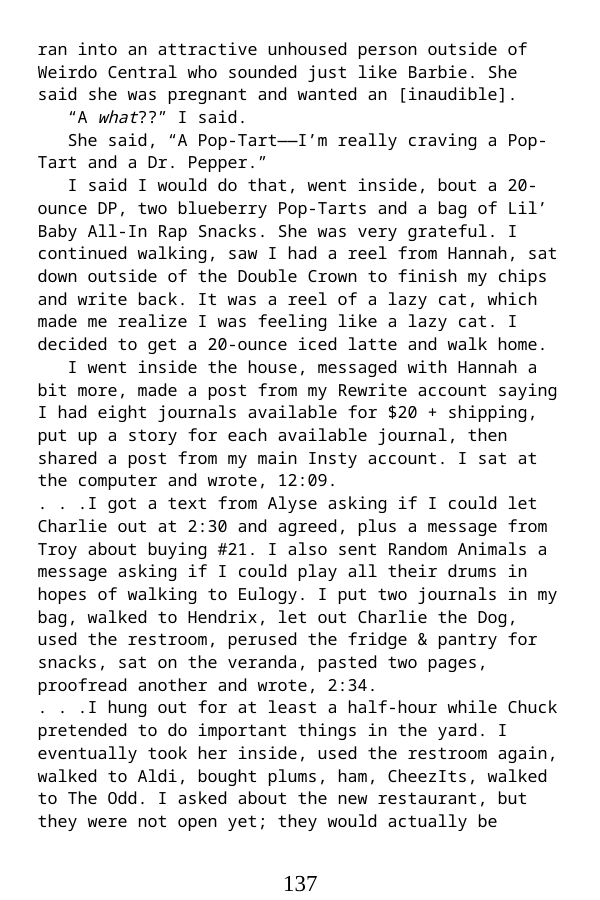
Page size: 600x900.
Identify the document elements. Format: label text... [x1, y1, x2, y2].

text I went inside the house, messaged with Hannah a bit more, made a post from my Rewrite account saying I had eight journals available for $20 + shipping, put up a story for each available journal, then shared a post from my main Insty account. I sat at the computer and wrote, 12:09. [37, 355, 562, 492]
text . . .I hung out for at least a half-hour while Chuck pretended to do important things in the yard. I eventually took her inside, used the restroom again, walked to Aldi, bought plums, ham, CheezIts, walked to The Odd. I asked about the new restaurant, but they were not open yet; they would actually be [37, 696, 562, 832]
text . . .I got a text from Alyse asking if I could let Charlie out at 2:30 and agreed, plus a message from Troy about buying #21. I also sent Random Animals a message asking if I could play all their drums in hopes of walking to Eulogy. I put two journals in my bag, walked to Hendrix, let out Charlie the Dog, used the restroom, perused the fridge & pantry for snacks, sat on the veranda, pasted two pages, proofread another and wrote, 2:34. [37, 492, 562, 696]
text ran into an attractive unhoused person outside of Weirdo Central who sounded just like Barbie. She said she was pregnant and wanted an [inaudible]. [37, 37, 562, 106]
text She said, “A Pop-Tart——I’m really craving a Pop-Tart and a Dr. Pepper.” [37, 128, 562, 174]
text I said I would do that, went inside, bout a 20-ounce DP, two blueberry Pop-Tarts and a bag of Lil’ Baby All-In Rap Snacks. She was very grateful. I continued walking, saw I had a reel from Hannah, sat down outside of the Double Crown to finish my chips and write back. It was a reel of a lazy cat, which made me realize I was feeling like a lazy cat. I decided to get a 20-ounce iced latte and walk home. [37, 174, 562, 355]
text “A what??” I said. [37, 106, 562, 128]
